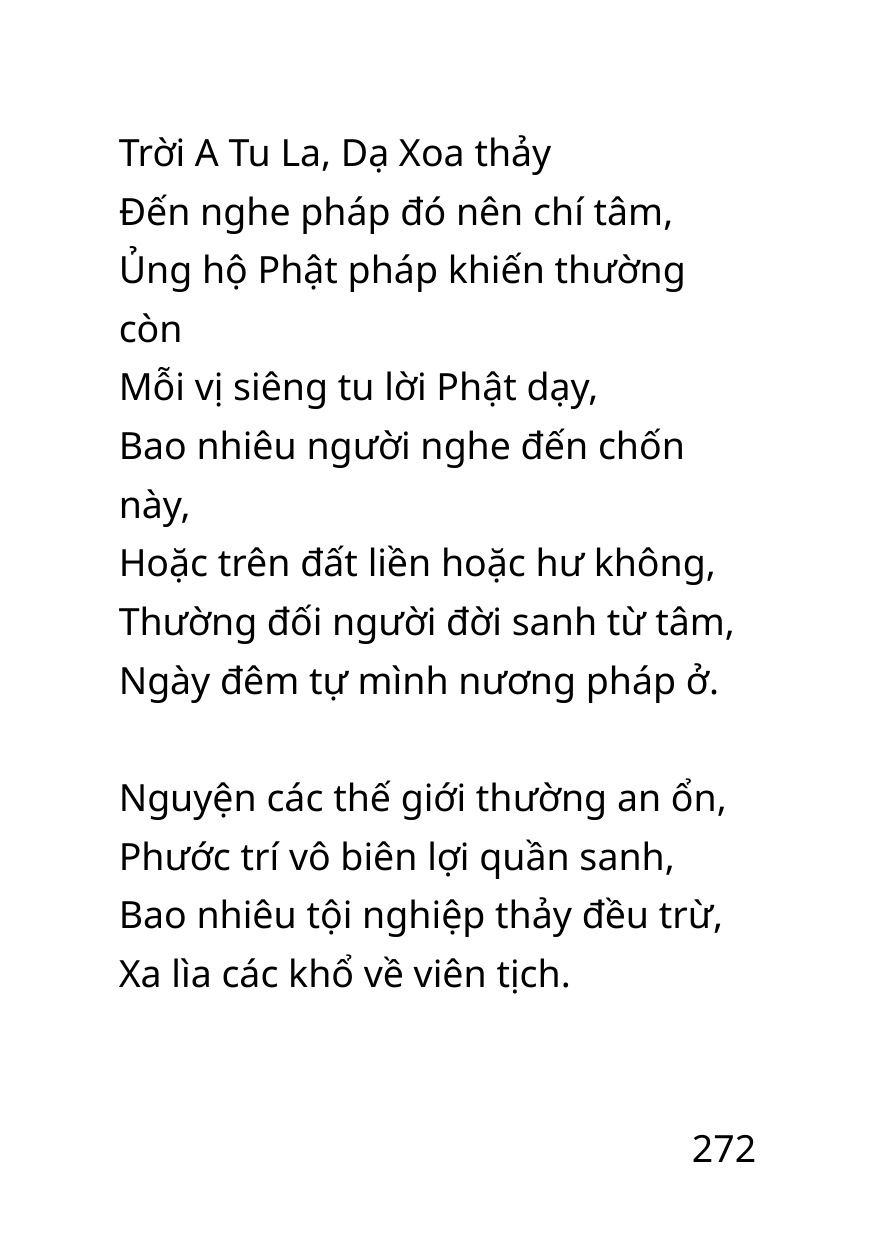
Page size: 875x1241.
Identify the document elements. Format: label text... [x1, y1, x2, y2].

text Bao nhiêu tội nghiệp thảy đều trừ, [118, 888, 756, 939]
text Mỗi vị siêng tu lời Phật dạy, [118, 361, 756, 412]
text Phước trí vô biên lợi quần sanh, [118, 830, 756, 881]
text Xa lìa các khổ về viên tịch. [118, 947, 756, 998]
text Trời A Tu La, Dạ Xoa thảy [118, 126, 756, 177]
text Bao nhiêu người nghe đến chốn này, [118, 419, 756, 529]
text Thường đối người đời sanh từ tâm, [118, 595, 756, 646]
text Đến nghe pháp đó nên chí tâm, [118, 185, 756, 236]
text Nguyện các thế giới thường an ổn, [118, 771, 756, 822]
text Ngày đêm tự mình nương pháp ở. [118, 654, 756, 705]
text Ủng hộ Phật pháp khiến thường còn [118, 243, 756, 353]
text Hoặc trên đất liền hoặc hư không, [118, 537, 756, 588]
